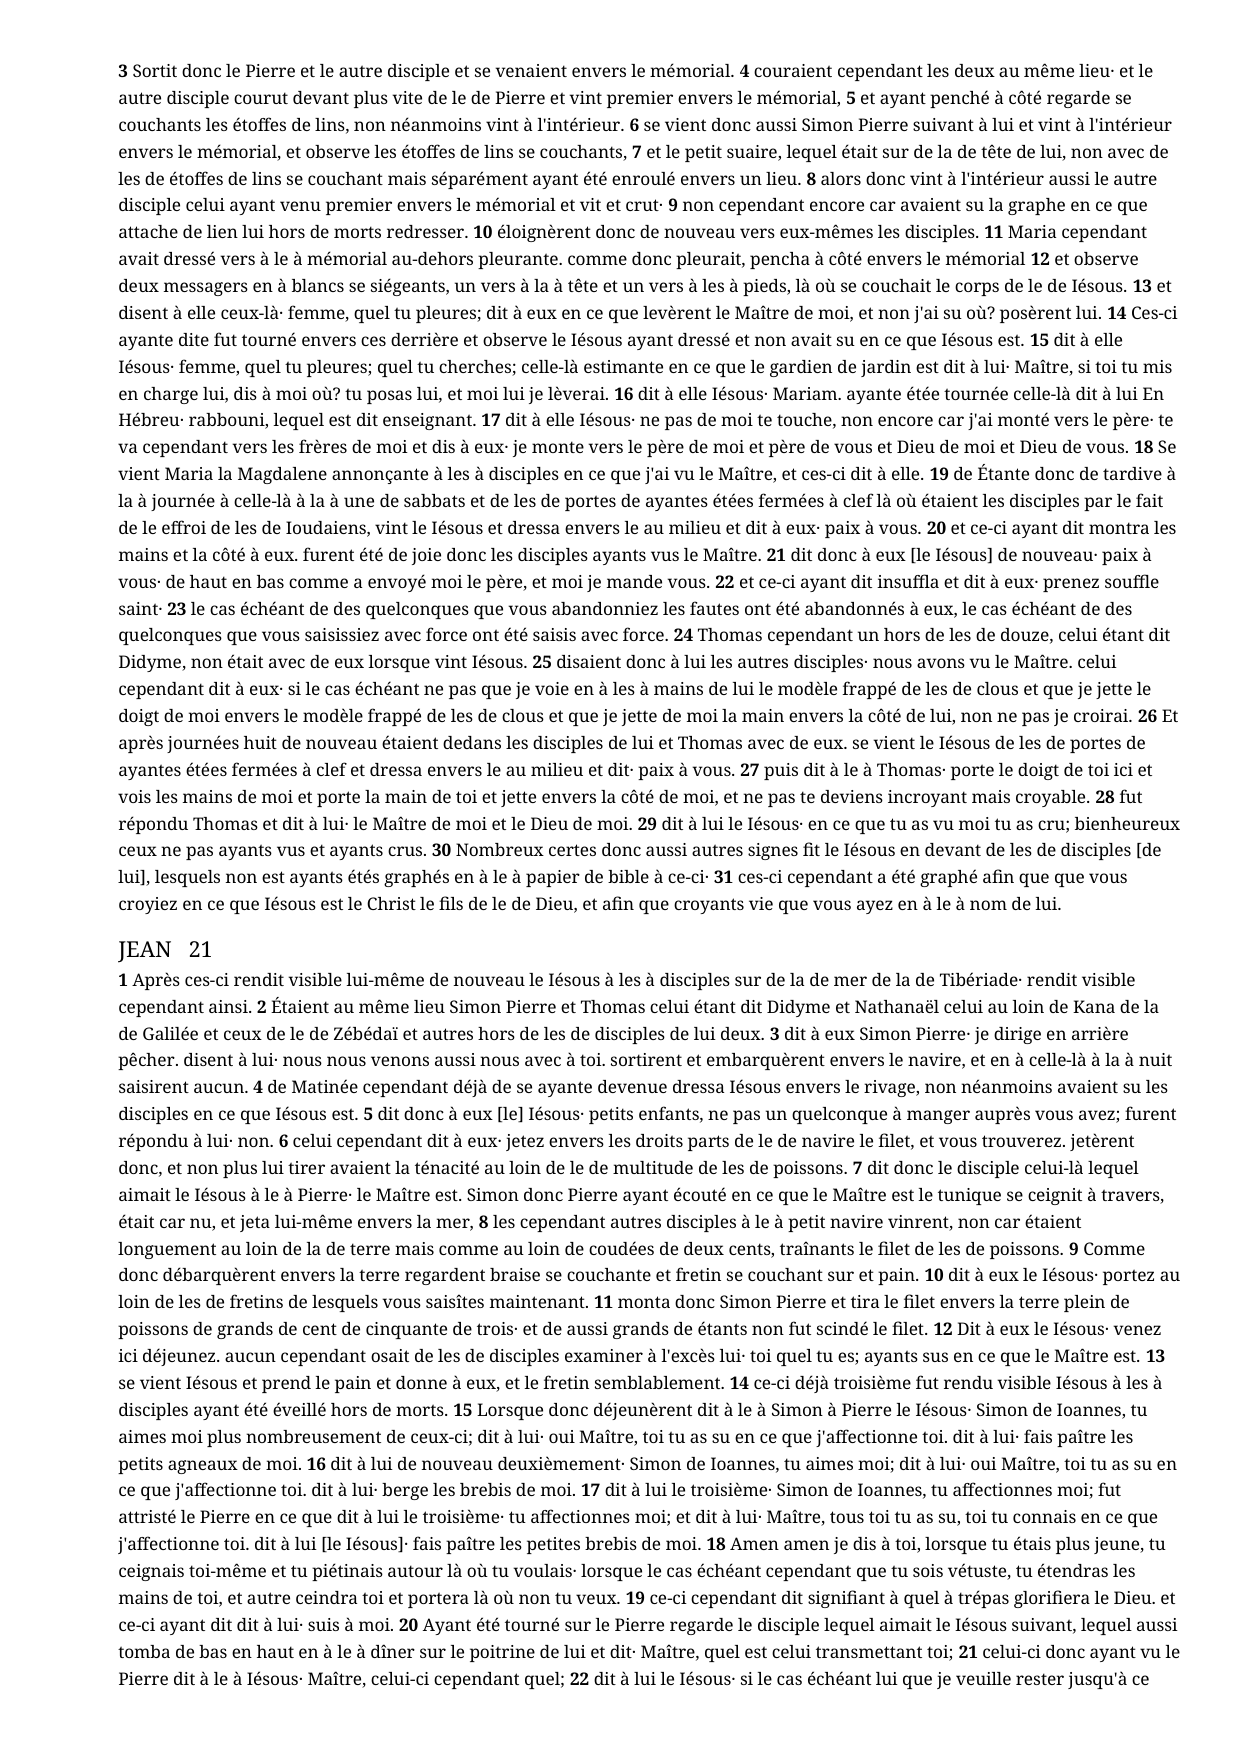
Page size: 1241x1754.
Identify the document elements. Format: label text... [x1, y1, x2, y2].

text 3 Sortit donc le Pierre et le autre disciple et se venaient envers le mémorial. 4 couraient cependant les deux au même lieu· et le autre disciple courut devant plus vite de le de Pierre et vint premier envers le mémorial, 5 et ayant penché à côté regarde se couchants les étoffes de lins, non néanmoins vint à l'intérieur. 6 se vient donc aussi Simon Pierre suivant à lui et vint à l'intérieur envers le mémorial, et observe les étoffes de lins se couchants, 7 et le petit suaire, lequel était sur de la de tête de lui, non avec de les de étoffes de lins se couchant mais séparément ayant été enroulé envers un lieu. 8 alors donc vint à l'intérieur aussi le autre disciple celui ayant venu premier envers le mémorial et vit et crut· 9 non cependant encore car avaient su la graphe en ce que attache de lien lui hors de morts redresser. 10 éloignèrent donc de nouveau vers eux-mêmes les disciples. 11 Maria cependant avait dressé vers à le à mémorial au-dehors pleurante. comme donc pleurait, pencha à côté envers le mémorial 12 et observe deux messagers en à blancs se siégeants, un vers à la à tête et un vers à les à pieds, là où se couchait le corps de le de Iésous. 13 et disent à elle ceux-là· femme, quel tu pleures; dit à eux en ce que levèrent le Maître de moi, et non j'ai su où? posèrent lui. 14 Ces-ci ayante dite fut tourné envers ces derrière et observe le Iésous ayant dressé et non avait su en ce que Iésous est. 15 dit à elle Iésous· femme, quel tu pleures; quel tu cherches; celle-là estimante en ce que le gardien de jardin est dit à lui· Maître, si toi tu mis en charge lui, dis à moi où? tu posas lui, et moi lui je lèverai. 16 dit à elle Iésous· Mariam. ayante étée tournée celle-là dit à lui En Hébreu· rabbouni, lequel est dit enseignant. 17 dit à elle Iésous· ne pas de moi te touche, non encore car j'ai monté vers le père· te va cependant vers les frères de moi et dis à eux· je monte vers le père de moi et père de vous et Dieu de moi et Dieu de vous. 18 Se vient Maria la Magdalene annonçante à les à disciples en ce que j'ai vu le Maître, et ces-ci dit à elle. 19 de Étante donc de tardive à la à journée à celle-là à la à une de sabbats et de les de portes de ayantes étées fermées à clef là où étaient les disciples par le fait de le effroi de les de Ioudaiens, vint le Iésous et dressa envers le au milieu et dit à eux· paix à vous. 20 et ce-ci ayant dit montra les mains et la côté à eux. furent été de joie donc les disciples ayants vus le Maître. 21 dit donc à eux [le Iésous] de nouveau· paix à vous· de haut en bas comme a envoyé moi le père, et moi je mande vous. 22 et ce-ci ayant dit insuffla et dit à eux· prenez souffle saint· 23 le cas échéant de des quelconques que vous abandonniez les fautes ont été abandonnés à eux, le cas échéant de des quelconques que vous saisissiez avec force ont été saisis avec force. 24 Thomas cependant un hors de les de douze, celui étant dit Didyme, non était avec de eux lorsque vint Iésous. 25 disaient donc à lui les autres disciples· nous avons vu le Maître. celui cependant dit à eux· si le cas échéant ne pas que je voie en à les à mains de lui le modèle frappé de les de clous et que je jette le doigt de moi envers le modèle frappé de les de clous et que je jette de moi la main envers la côté de lui, non ne pas je croirai. 26 Et après journées huit de nouveau étaient dedans les disciples de lui et Thomas avec de eux. se vient le Iésous de les de portes de ayantes étées fermées à clef et dressa envers le au milieu et dit· paix à vous. 27 puis dit à le à Thomas· porte le doigt de toi ici et vois les mains de moi et porte la main de toi et jette envers la côté de moi, et ne pas te deviens incroyant mais croyable. 28 fut répondu Thomas et dit à lui· le Maître de moi et le Dieu de moi. 29 dit à lui le Iésous· en ce que tu as vu moi tu as cru; bienheureux ceux ne pas ayants vus et ayants crus. 30 Nombreux certes donc aussi autres signes fit le Iésous en devant de les de disciples [de lui], lesquels non est ayants étés graphés en à le à papier de bible à ce-ci· 31 ces-ci cependant a été graphé afin que que vous croyiez en ce que Iésous est le Christ le fils de le de Dieu, et afin que croyants vie que vous ayez en à le à nom de lui. [118, 59, 1181, 916]
text 1 Après ces-ci rendit visible lui-même de nouveau le Iésous à les à disciples sur de la de mer de la de Tibériade· rendit visible cependant ainsi. 2 Étaient au même lieu Simon Pierre et Thomas celui étant dit Didyme et Nathanaël celui au loin de Kana de la de Galilée et ceux de le de Zébédaï et autres hors de les de disciples de lui deux. 3 dit à eux Simon Pierre· je dirige en arrière pêcher. disent à lui· nous nous venons aussi nous avec à toi. sortirent et embarquèrent envers le navire, et en à celle-là à la à nuit saisirent aucun. 4 de Matinée cependant déjà de se ayante devenue dressa Iésous envers le rivage, non néanmoins avaient su les disciples en ce que Iésous est. 5 dit donc à eux [le] Iésous· petits enfants, ne pas un quelconque à manger auprès vous avez; furent répondu à lui· non. 6 celui cependant dit à eux· jetez envers les droits parts de le de navire le filet, et vous trouverez. jetèrent donc, et non plus lui tirer avaient la ténacité au loin de le de multitude de les de poissons. 7 dit donc le disciple celui-là lequel aimait le Iésous à le à Pierre· le Maître est. Simon donc Pierre ayant écouté en ce que le Maître est le tunique se ceignit à travers, était car nu, et jeta lui-même envers la mer, 8 les cependant autres disciples à le à petit navire vinrent, non car étaient longuement au loin de la de terre mais comme au loin de coudées de deux cents, traînants le filet de les de poissons. 9 Comme donc débarquèrent envers la terre regardent braise se couchante et fretin se couchant sur et pain. 10 dit à eux le Iésous· portez au loin de les de fretins de lesquels vous saisîtes maintenant. 11 monta donc Simon Pierre et tira le filet envers la terre plein de poissons de grands de cent de cinquante de trois· et de aussi grands de étants non fut scindé le filet. 12 Dit à eux le Iésous· venez ici déjeunez. aucun cependant osait de les de disciples examiner à l'excès lui· toi quel tu es; ayants sus en ce que le Maître est. 13 se vient Iésous et prend le pain et donne à eux, et le fretin semblablement. 14 ce-ci déjà troisième fut rendu visible Iésous à les à disciples ayant été éveillé hors de morts. 15 Lorsque donc déjeunèrent dit à le à Simon à Pierre le Iésous· Simon de Ioannes, tu aimes moi plus nombreusement de ceux-ci; dit à lui· oui Maître, toi tu as su en ce que j'affectionne toi. dit à lui· fais paître les petits agneaux de moi. 16 dit à lui de nouveau deuxièmement· Simon de Ioannes, tu aimes moi; dit à lui· oui Maître, toi tu as su en ce que j'affectionne toi. dit à lui· berge les brebis de moi. 17 dit à lui le troisième· Simon de Ioannes, tu affectionnes moi; fut attristé le Pierre en ce que dit à lui le troisième· tu affectionnes moi; et dit à lui· Maître, tous toi tu as su, toi tu connais en ce que j'affectionne toi. dit à lui [le Iésous]· fais paître les petites brebis de moi. 18 Amen amen je dis à toi, lorsque tu étais plus jeune, tu ceignais toi-même et tu piétinais autour là où tu voulais· lorsque le cas échéant cependant que tu sois vétuste, tu étendras les mains de toi, et autre ceindra toi et portera là où non tu veux. 19 ce-ci cependant dit signifiant à quel à trépas glorifiera le Dieu. et ce-ci ayant dit dit à lui· suis à moi. 20 Ayant été tourné sur le Pierre regarde le disciple lequel aimait le Iésous suivant, lequel aussi tomba de bas en haut en à le à dîner sur le poitrine de lui et dit· Maître, quel est celui transmettant toi; 21 celui-ci donc ayant vu le Pierre dit à le à Iésous· Maître, celui-ci cependant quel; 22 dit à lui le Iésous· si le cas échéant lui que je veuille rester jusqu'à ce [118, 968, 1181, 1690]
text JEAN 21 [118, 934, 1181, 963]
